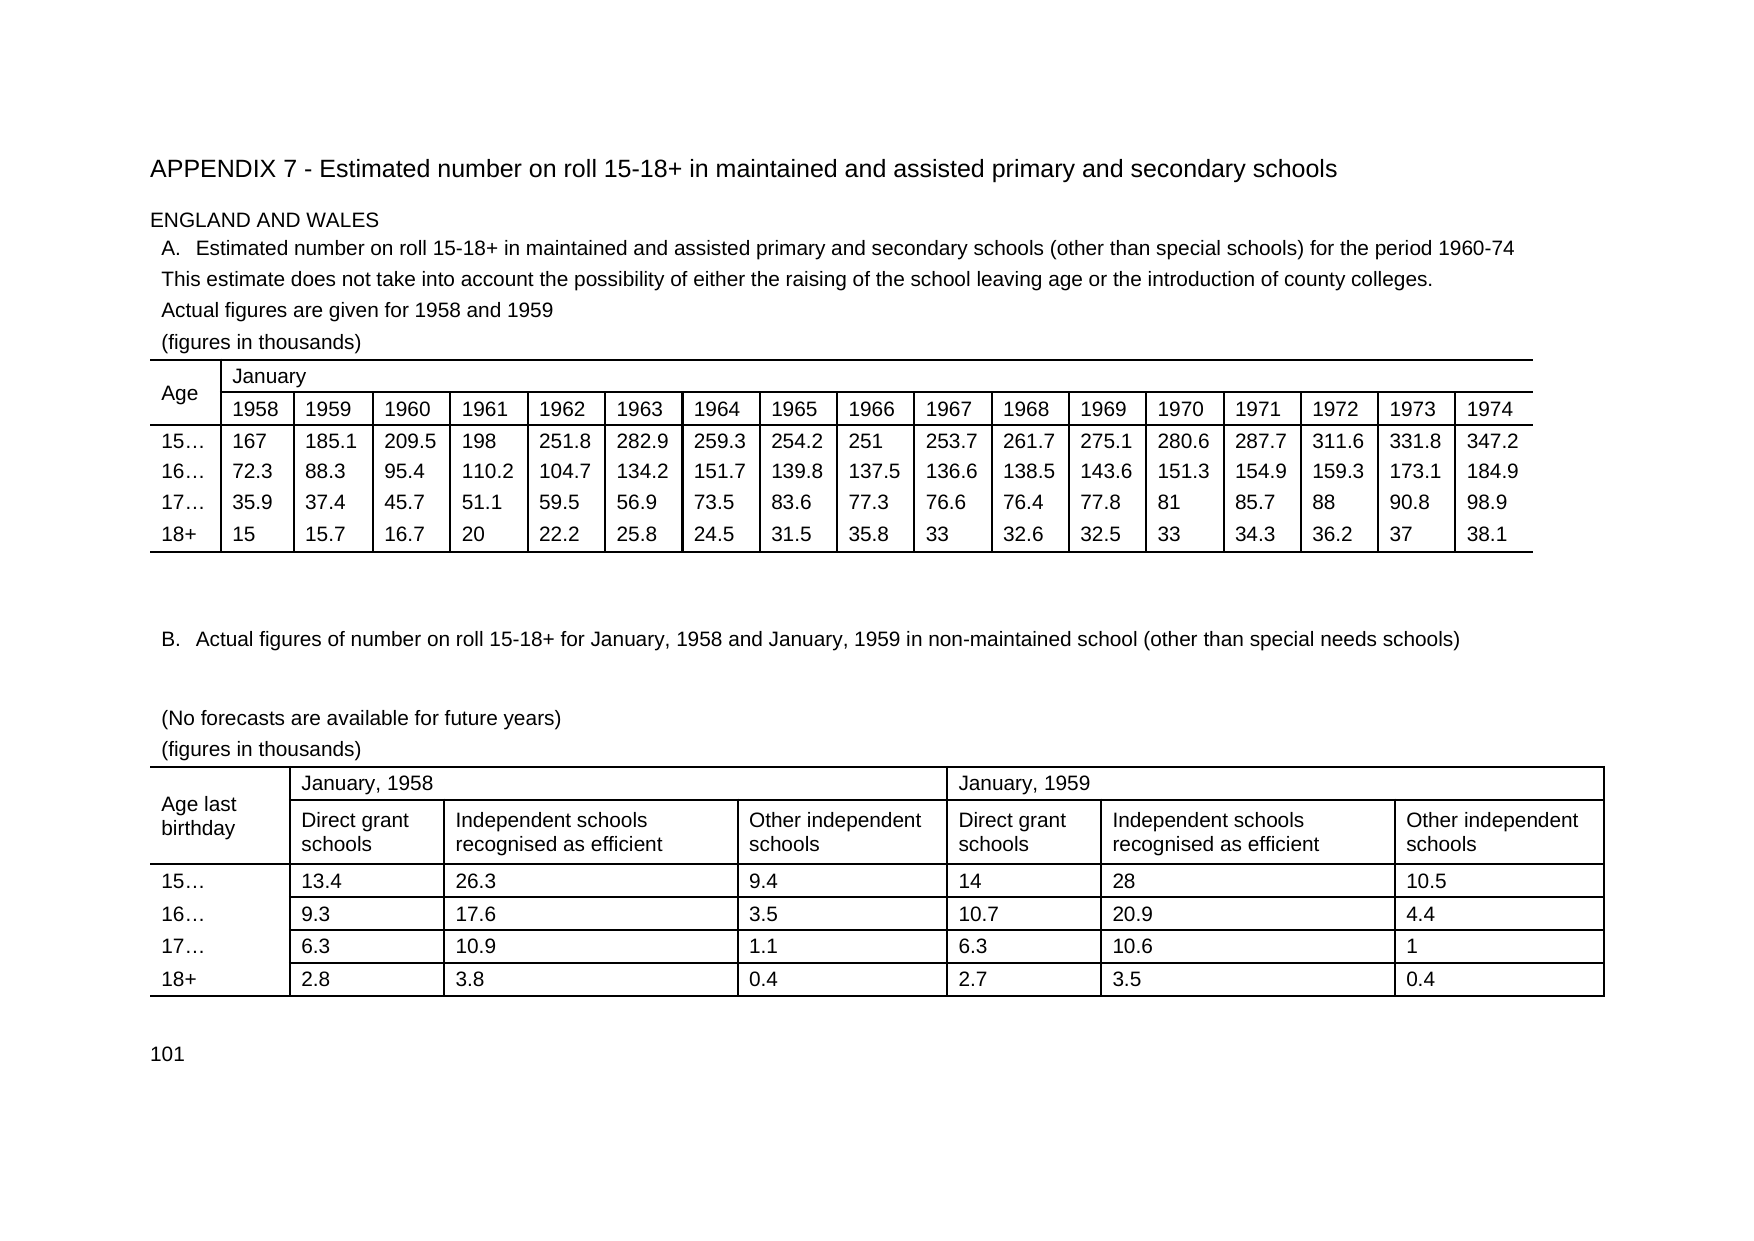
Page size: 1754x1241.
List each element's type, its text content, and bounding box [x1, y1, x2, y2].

table_cell 26.3 [445, 865, 737, 896]
table_cell 33 [915, 518, 991, 551]
table_cell 35.9 [222, 487, 293, 518]
table_cell 1966 [838, 393, 913, 424]
table_cell (figures in thousands) [150, 326, 373, 358]
table_cell [1301, 326, 1378, 358]
table_cell 10.5 [1396, 865, 1603, 896]
table_cell 20 [451, 518, 527, 551]
table_cell 185.1 [295, 426, 372, 455]
table_header A. Estimated number on roll 15-18+ in maintained and assisted primary and secondary schools (other than special schools) for the period 1960-74 [150, 232, 1533, 263]
table_cell 1961 [451, 393, 527, 424]
table_cell 0.4 [1396, 964, 1603, 994]
table_cell Direct grant schools [948, 801, 1100, 863]
table_cell (figures in thousands) [150, 733, 738, 766]
table_cell 137.5 [838, 455, 913, 487]
table_cell 159.3 [1302, 455, 1377, 487]
table_cell 38.1 [1456, 518, 1533, 551]
table_cell 9.3 [291, 898, 443, 929]
table_cell 6.3 [948, 931, 1100, 962]
table_cell 88 [1302, 487, 1377, 518]
table_cell 110.2 [451, 455, 527, 487]
table_cell 35.8 [838, 518, 913, 551]
table_cell 83.6 [761, 487, 836, 518]
table_cell 14 [948, 865, 1100, 896]
table_cell January, 1959 [948, 768, 1603, 798]
table_cell 209.5 [374, 426, 449, 455]
table_cell 1968 [993, 393, 1068, 424]
table_cell [992, 326, 1069, 358]
table_cell 138.5 [993, 455, 1068, 487]
table_cell 1974 [1456, 393, 1533, 424]
table_cell [947, 702, 1101, 733]
table_cell 25.8 [606, 518, 681, 551]
table_cell 2.8 [291, 964, 443, 994]
table_cell 98.9 [1456, 487, 1533, 518]
table_cell Other independent schools [1396, 801, 1603, 863]
table_cell 2.7 [948, 964, 1100, 994]
table_cell 104.7 [529, 455, 604, 487]
table_cell 15… [150, 426, 220, 455]
table_cell 254.2 [761, 426, 836, 455]
table_cell [605, 326, 682, 358]
table_cell 251.8 [529, 426, 604, 455]
table_cell 59.5 [529, 487, 604, 518]
table_cell 3.5 [739, 898, 946, 929]
table_cell Direct grant schools [291, 801, 443, 863]
table_cell 73.5 [684, 487, 759, 518]
table_cell 347.2 [1456, 426, 1533, 455]
table_cell 1960 [374, 393, 449, 424]
table_cell [837, 326, 914, 358]
table_cell Age [150, 361, 220, 424]
table_cell 253.7 [915, 426, 991, 455]
table_cell 37 [1379, 518, 1454, 551]
table_cell Actual figures are given for 1958 and 1959 [150, 294, 1533, 326]
table_cell 18+ [150, 962, 289, 994]
table_cell [1395, 702, 1604, 733]
table_cell [1224, 326, 1301, 358]
table_cell 1964 [684, 393, 759, 424]
table_cell 134.2 [606, 455, 681, 487]
table_cell January, 1958 [291, 768, 946, 798]
table_cell 76.4 [993, 487, 1068, 518]
table_cell [1101, 733, 1395, 766]
table_cell 280.6 [1147, 426, 1223, 455]
table_cell 95.4 [374, 455, 449, 487]
table_cell 17.6 [445, 898, 737, 929]
table_cell 143.6 [1070, 455, 1145, 487]
table_cell [1146, 326, 1223, 358]
table_cell 16… [150, 455, 220, 487]
table_header B. Actual figures of number on roll 15-18+ for January, 1958 and January, 1959 in non-maintained school (other than special needs schools) [150, 577, 1604, 702]
table_cell [450, 326, 528, 358]
table_cell 15… [150, 865, 289, 896]
table_cell 311.6 [1302, 426, 1377, 455]
table_cell 85.7 [1225, 487, 1300, 518]
table_cell 31.5 [761, 518, 836, 551]
table_cell 259.3 [684, 426, 759, 455]
table_cell 1963 [606, 393, 681, 424]
text ENGLAND AND WALES [150, 208, 1604, 232]
table_cell 4.4 [1396, 898, 1603, 929]
table_cell 275.1 [1070, 426, 1145, 455]
table_cell [947, 733, 1101, 766]
table_cell (No forecasts are available for future years) [150, 702, 947, 733]
table_cell 1971 [1225, 393, 1300, 424]
table_cell 17… [150, 487, 220, 518]
table_cell 77.8 [1070, 487, 1145, 518]
table_cell 36.2 [1302, 518, 1377, 551]
table_cell 6.3 [291, 931, 443, 962]
table_cell 1958 [222, 393, 293, 424]
table_cell 1972 [1302, 393, 1377, 424]
table_cell 184.9 [1456, 455, 1533, 487]
table_cell 18+ [150, 518, 220, 551]
table_cell This estimate does not take into account the possibility of either the raising of the school leaving age or the introduction of county colleges. [150, 263, 1533, 294]
table_cell 28 [1102, 865, 1394, 896]
table_cell 9.4 [739, 865, 946, 896]
table_cell 1973 [1379, 393, 1454, 424]
table_cell 37.4 [295, 487, 372, 518]
table_cell 331.8 [1379, 426, 1454, 455]
table_cell 151.7 [684, 455, 759, 487]
table_cell 77.3 [838, 487, 913, 518]
table_cell 56.9 [606, 487, 681, 518]
table_cell [373, 326, 450, 358]
table_cell 136.6 [915, 455, 991, 487]
table_cell [1395, 733, 1604, 766]
table_cell 45.7 [374, 487, 449, 518]
subtitle APPENDIX 7 - Estimated number on roll 15-18+ in maintained and assisted primary and secondary schools [150, 154, 1604, 183]
table_cell 32.6 [993, 518, 1068, 551]
table_cell 20.9 [1102, 898, 1394, 929]
table_cell 261.7 [993, 426, 1068, 455]
table_cell Other independent schools [739, 801, 946, 863]
table_cell 90.8 [1379, 487, 1454, 518]
table_cell [1378, 326, 1455, 358]
table_cell [1455, 326, 1533, 358]
table_cell 154.9 [1225, 455, 1300, 487]
table_cell 33 [1147, 518, 1223, 551]
table_cell January [222, 361, 1533, 391]
table_cell Independent schools recognised as efficient [1102, 801, 1394, 863]
table_cell 10.7 [948, 898, 1100, 929]
table_cell 32.5 [1070, 518, 1145, 551]
table_cell 51.1 [451, 487, 527, 518]
table_cell 1.1 [739, 931, 946, 962]
table_cell 1970 [1147, 393, 1223, 424]
table_cell 1959 [295, 393, 372, 424]
table_cell 10.9 [445, 931, 737, 962]
table_cell 139.8 [761, 455, 836, 487]
table_cell 198 [451, 426, 527, 455]
table_cell 15.7 [295, 518, 372, 551]
table_cell 72.3 [222, 455, 293, 487]
table_cell 34.3 [1225, 518, 1300, 551]
table_cell 3.8 [445, 964, 737, 994]
table_cell Age last birthday [150, 768, 289, 863]
table_cell 24.5 [684, 518, 759, 551]
table_cell 1965 [761, 393, 836, 424]
table_cell 173.1 [1379, 455, 1454, 487]
table_cell [1069, 326, 1146, 358]
table_cell 22.2 [529, 518, 604, 551]
table_cell 151.3 [1147, 455, 1223, 487]
table_cell [1101, 702, 1395, 733]
table_cell 81 [1147, 487, 1223, 518]
table_cell 15 [222, 518, 293, 551]
table_cell 13.4 [291, 865, 443, 896]
table_cell 251 [838, 426, 913, 455]
table_cell 16.7 [374, 518, 449, 551]
table_cell 16… [150, 896, 289, 929]
table_cell [760, 326, 837, 358]
table_cell [528, 326, 605, 358]
table_cell 1 [1396, 931, 1603, 962]
table_cell [738, 733, 947, 766]
table_cell 287.7 [1225, 426, 1300, 455]
table_cell [683, 326, 760, 358]
table_cell Independent schools recognised as efficient [445, 801, 737, 863]
table_cell 0.4 [739, 964, 946, 994]
table_cell [914, 326, 992, 358]
table_cell 1967 [915, 393, 991, 424]
table_cell 167 [222, 426, 293, 455]
table_cell 88.3 [295, 455, 372, 487]
table_cell 282.9 [606, 426, 681, 455]
table_cell 1962 [529, 393, 604, 424]
table_cell 3.5 [1102, 964, 1394, 994]
table_cell 10.6 [1102, 931, 1394, 962]
table_cell 1969 [1070, 393, 1145, 424]
table_cell 17… [150, 929, 289, 962]
table_cell 76.6 [915, 487, 991, 518]
